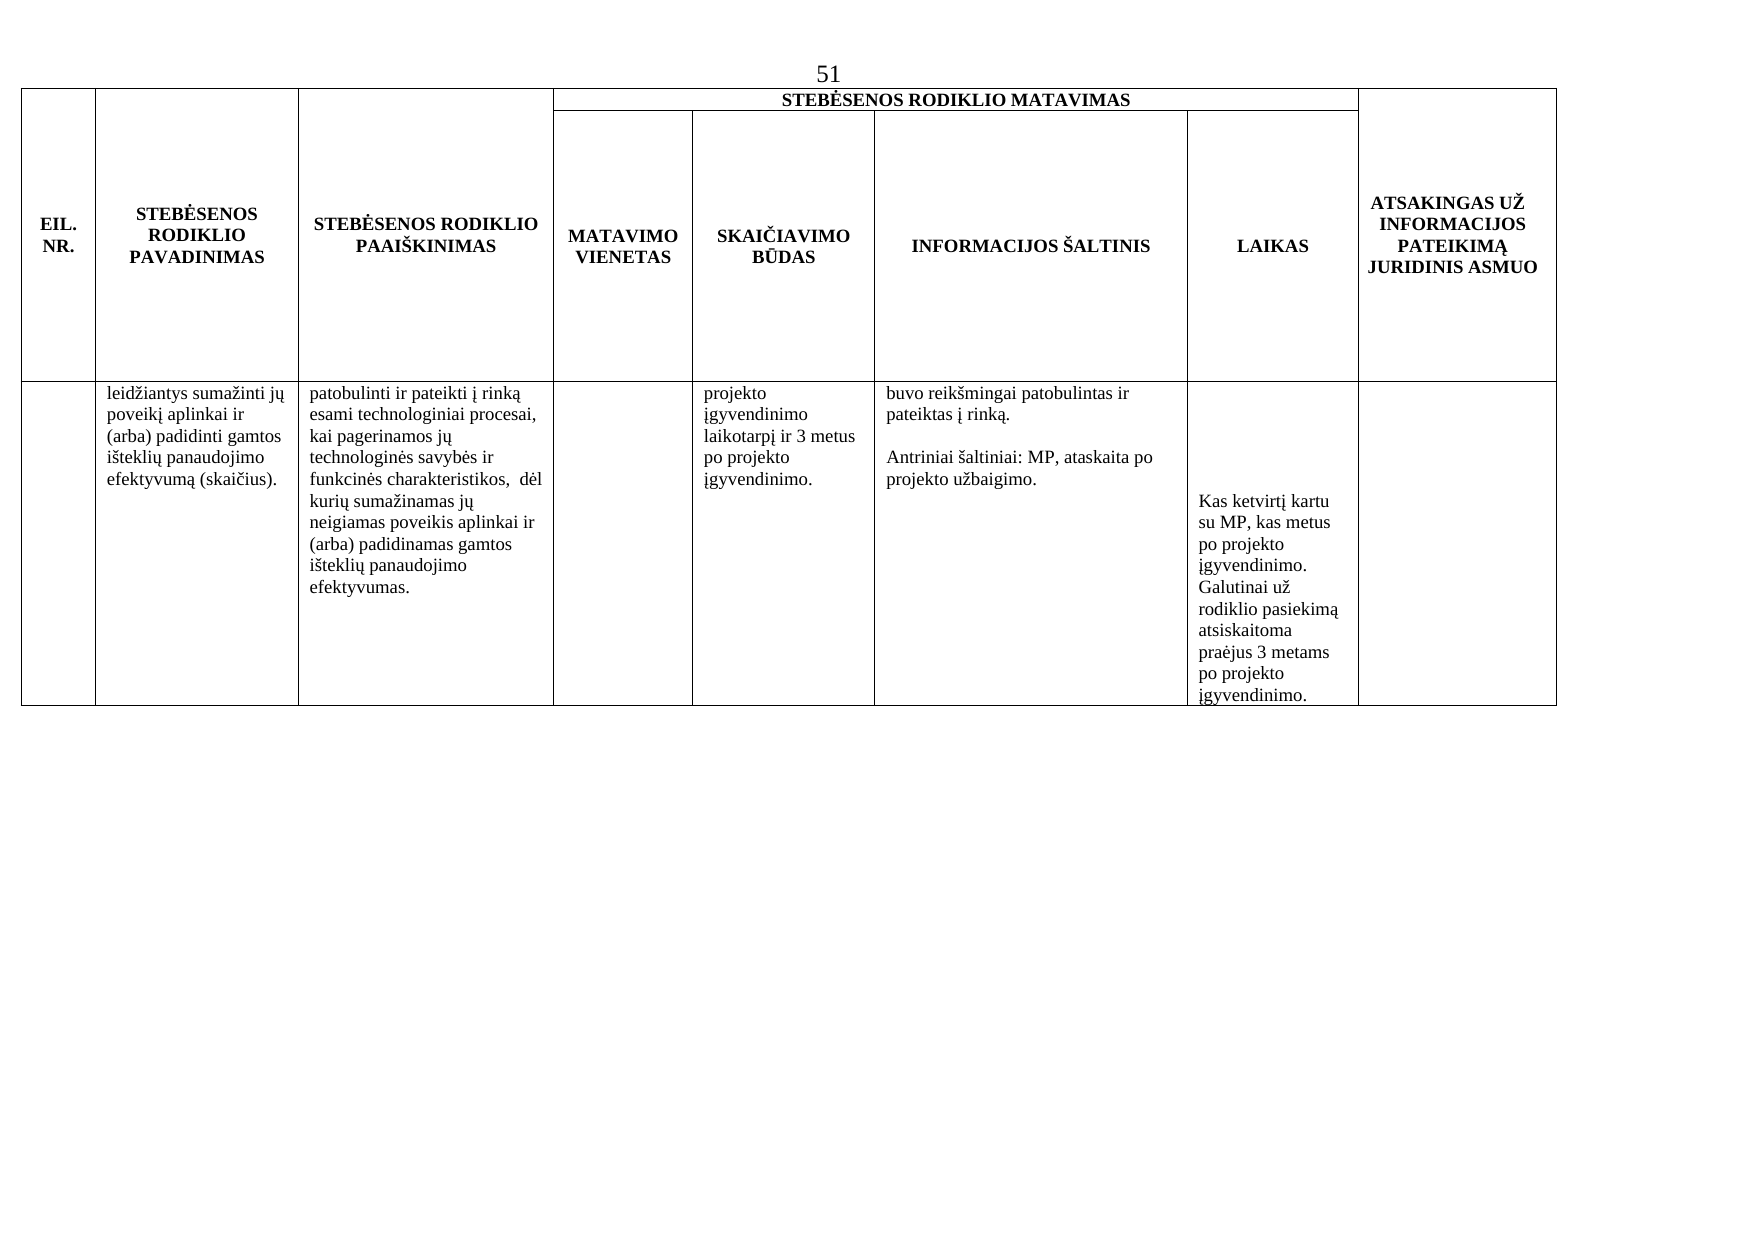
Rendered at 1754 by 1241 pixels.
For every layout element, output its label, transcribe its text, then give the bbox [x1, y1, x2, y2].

table_cell projekto įgyvendinimo laikotarpį ir 3 metus po projekto įgyvendinimo. [693, 382, 874, 705]
table_header ATSAKINGAS UŽ INFORMACIJOS PATEIKIMĄ JURIDINIS ASMUO [1359, 89, 1556, 381]
table_cell INFORMACIJOS ŠALTINIS [875, 111, 1187, 381]
table_header EIL. NR. [22, 89, 95, 381]
table_cell LAIKAS [1188, 111, 1358, 381]
table_cell [22, 382, 95, 705]
table_cell buvo reikšmingai patobulintas ir pateiktas į rinką. Antriniai šaltiniai: MP, ataskaita po projekto užbaigimo. [875, 382, 1187, 705]
table_header STEBĖSENOS RODIKLIO PAAIŠKINIMAS [299, 89, 553, 381]
table_header STEBĖSENOS RODIKLIO PAVADINIMAS [96, 89, 298, 381]
table_cell MATAVIMO VIENETAS [554, 111, 692, 381]
table_cell SKAIČIAVIMO BŪDAS [693, 111, 874, 381]
table_cell [554, 382, 692, 705]
table_header STEBĖSENOS RODIKLIO MATAVIMAS [554, 89, 1358, 110]
table_cell [1359, 382, 1556, 705]
table_cell Kas ketvirtį kartu su MP, kas metus po projekto įgyvendinimo. Galutinai už rodiklio pasiekimą atsiskaitoma praėjus 3 metams po projekto įgyvendinimo. [1188, 382, 1358, 705]
table_cell leidžiantys sumažinti jų poveikį aplinkai ir (arba) padidinti gamtos išteklių panaudojimo efektyvumą (skaičius). [96, 382, 298, 705]
table_cell patobulinti ir pateikti į rinką esami technologiniai procesai, kai pagerinamos jų technologinės savybės ir funkcinės charakteristikos, dėl kurių sumažinamas jų neigiamas poveikis aplinkai ir (arba) padidinamas gamtos išteklių panaudojimo efektyvumas. [299, 382, 553, 705]
